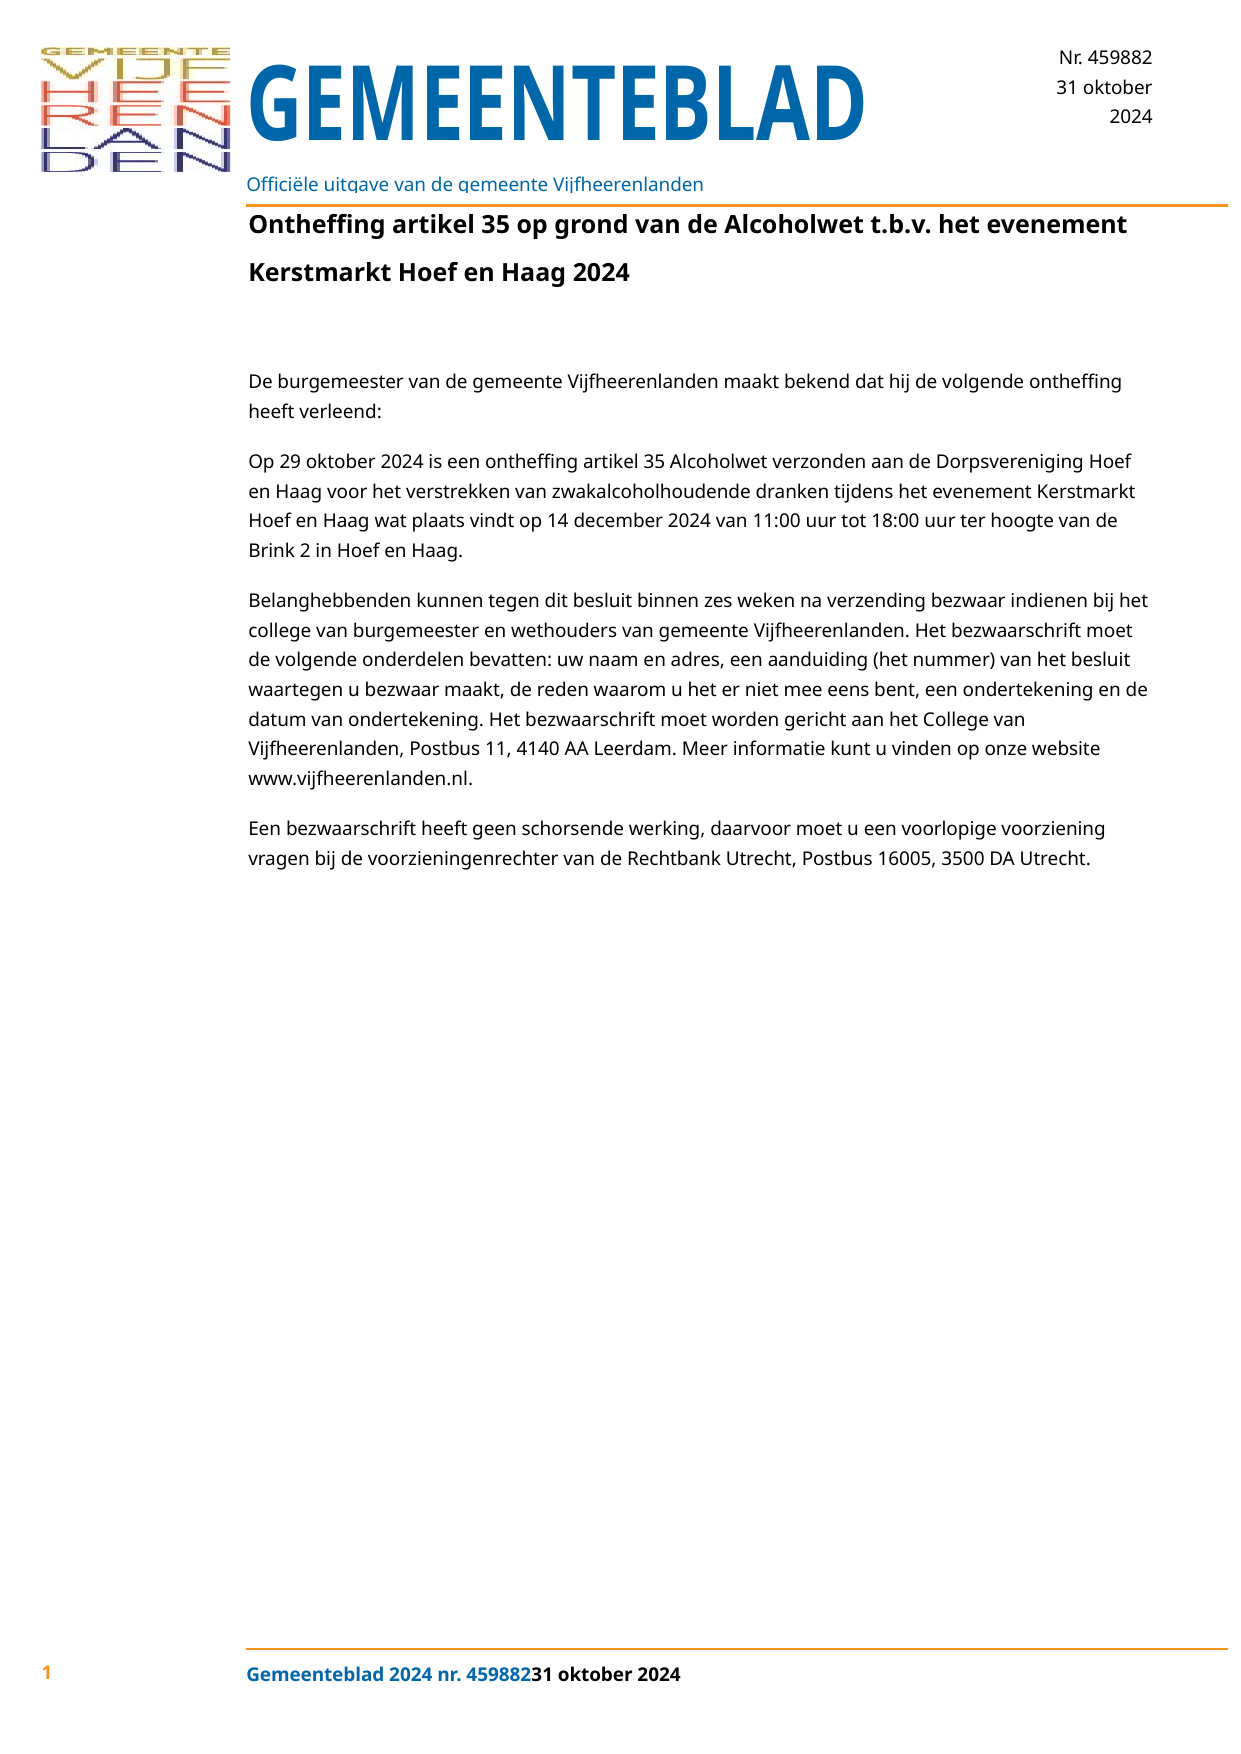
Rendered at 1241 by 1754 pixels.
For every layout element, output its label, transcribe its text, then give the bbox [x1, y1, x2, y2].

text Belanghebbenden kunnen tegen dit besluit binnen zes weken na verzending bezwaar indienen bij het college van burgemeester en wethouders van gemeente Vijfheerenlanden. Het bezwaarschrift moet de volgende onderdelen bevatten: uw naam en adres, een aanduiding (het nummer) van het besluit waartegen u bezwaar maakt, de reden waarom u het er niet mee eens bent, een ondertekening en de datum van ondertekening. Het bezwaarschrift moet worden gericht aan het College van Vijfheerenlanden, Postbus 11, 4140 AA Leerdam. Meer informatie kunt u vinden op onze website www.vijfheerenlanden.nl. [248, 587, 1152, 791]
text Op 29 oktober 2024 is een ontheffing artikel 35 Alcoholwet verzonden aan de Dorpsvereniging Hoef en Haag voor het verstrekken van zwakalcoholhoudende dranken tijdens het evenement Kerstmarkt Hoef en Haag wat plaats vindt op 14 december 2024 van 11:00 uur tot 18:00 uur ter hoogte van de Brink 2 in Hoef en Haag. [248, 448, 1152, 563]
text De burgemeester van de gemeente Vijfheerenlanden maakt bekend dat hij de volgende ontheffing heeft verleend: [248, 368, 1152, 424]
text Een bezwaarschrift heeft geen schorsende werking, daarvoor moet u een voorlopige voorziening vragen bij de voorzieningenrechter van de Rechtbank Utrecht, Postbus 16005, 3500 DA Utrecht. [248, 815, 1152, 871]
text Ontheffing artikel 35 op grond van de Alcoholwet t.b.v. het evenement Kerstmarkt Hoef en Haag 2024 [248, 207, 1152, 288]
picture [41, 47, 231, 172]
